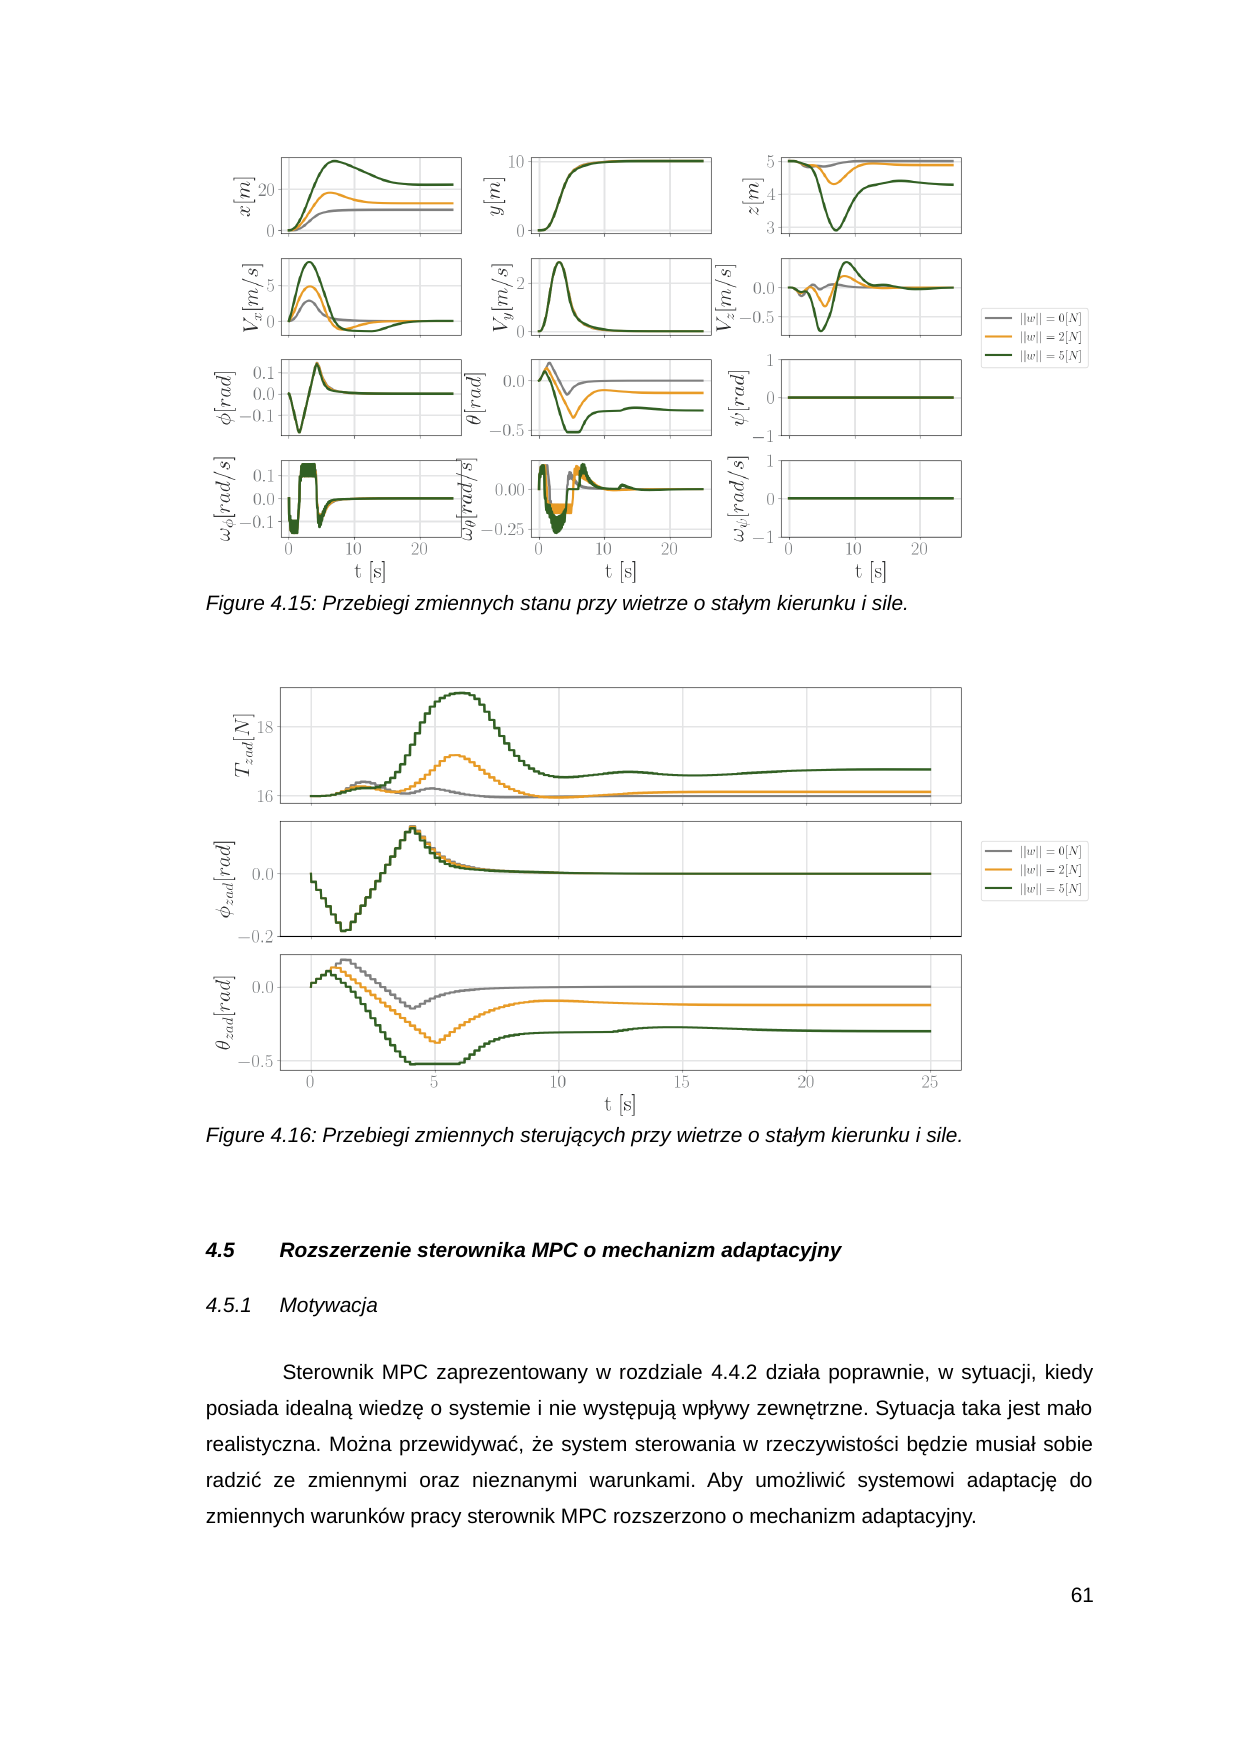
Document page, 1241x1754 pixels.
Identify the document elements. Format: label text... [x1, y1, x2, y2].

picture [205, 147, 1094, 591]
subtitle Motywacja [206, 1293, 1093, 1317]
text Figure 4.15: Przebiegi zmiennych stanu przy wietrze o stałym kierunku i sile. [206, 591, 1093, 615]
text Figure 4.16: Przebiegi zmiennych sterujących przy wietrze o stałym kierunku i sile. [206, 1124, 1093, 1147]
subtitle Rozszerzenie sterownika MPC o mechanizm adaptacyjny [206, 1238, 1093, 1262]
picture [205, 679, 1094, 1124]
text Sterownik MPC zaprezentowany w rozdziale 4.4.2 działa poprawnie, w sytuacji, kiedy posiada idealną wiedzę o systemie i nie występują wpływy zewnętrzne. Sytuacja taka jest mało realistyczna. Można przewidywać, że system sterowania w rzeczywistości będzie musiał sobie radzić ze zmiennymi oraz nieznanymi warunkami. Aby umożliwić systemowi adaptację do zmiennych warunków pracy sterownik MPC rozszerzono o mechanizm adaptacyjny. [206, 1360, 1093, 1528]
